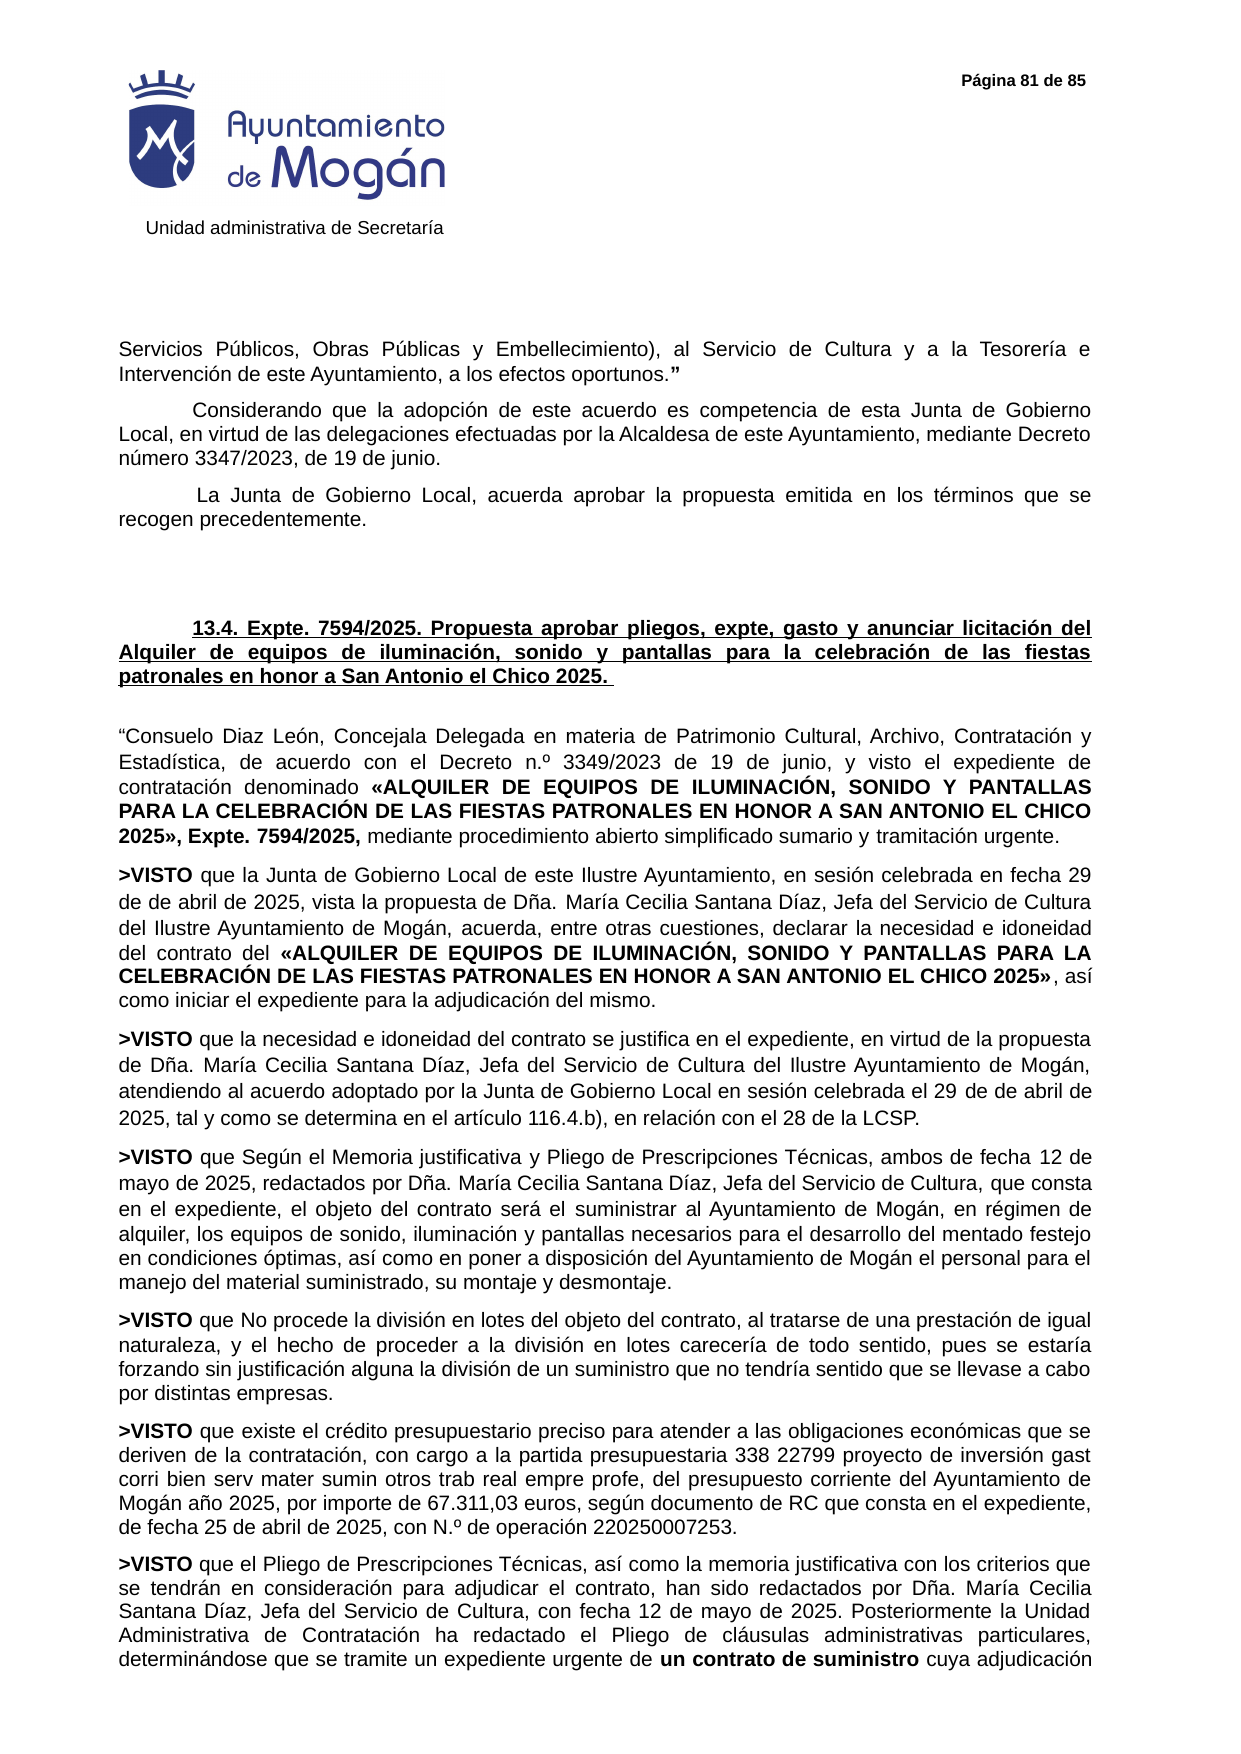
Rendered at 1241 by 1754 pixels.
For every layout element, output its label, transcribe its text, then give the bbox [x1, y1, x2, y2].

text patronales en honor a San Antonio el Chico 2025. [118, 662, 1092, 688]
picture [128, 70, 445, 206]
text >VISTO que No procede la división en lotes del objeto del contrato, al tratarse de una prestación de igual naturaleza, y el hecho de proceder a la división en lotes carecería de todo sentido, pues se estaría forzando sin justificación alguna la división de un suministro que no tendría sentido que se llevase a cabo por distintas empresas. [118, 1306, 1092, 1404]
text >VISTO que Según el Memoria justificativa y Pliego de Prescripciones Técnicas, ambos de fecha 12 de mayo de 2025, redactados por Dña. María Cecilia Santana Díaz, Jefa del Servicio de Cultura, que consta en el expediente, el objeto del contrato será el suministrar al Ayuntamiento de Mogán, en régimen de alquiler, los equipos de sonido, iluminación y pantallas necesarios para el desarrollo del mentado festejo en condiciones óptimas, así como en poner a disposición del Ayuntamiento de Mogán el personal para el manejo del material suministrado, su montaje y desmontaje. [118, 1143, 1092, 1293]
text >VISTO que la necesidad e idoneidad del contrato se justifica en el expediente, en virtud de la propuesta de Dña. María Cecilia Santana Díaz, Jefa del Servicio de Cultura del Ilustre Ayuntamiento de Mogán, atendiendo al acuerdo adoptado por la Junta de Gobierno Local en sesión celebrada el 29 de de abril de 2025, tal y como se determina en el artículo 116.4.b), en relación con el 28 de la LCSP. [118, 1025, 1092, 1130]
text >VISTO que existe el crédito presupuestario preciso para atender a las obligaciones económicas que se deriven de la contratación, con cargo a la partida presupuestaria 338 22799 proyecto de inversión gast corri bien serv mater sumin otros trab real empre profe, del presupuesto corriente del Ayuntamiento de Mogán año 2025, por importe de 67.311,03 euros, según documento de RC que consta en el expediente, de fecha 25 de abril de 2025, con N.º de operación 220250007253. [118, 1417, 1092, 1539]
text >VISTO que la Junta de Gobierno Local de este Ilustre Ayuntamiento, en sesión celebrada en fecha 29 de de abril de 2025, vista la propuesta de Dña. María Cecilia Santana Díaz, Jefa del Servicio de Cultura del Ilustre Ayuntamiento de Mogán, acuerda, entre otras cuestiones, declarar la necesidad e idoneidad del contrato del «ALQUILER DE EQUIPOS DE ILUMINACIÓN, SONIDO Y PANTALLAS PARA LA CELEBRACIÓN DE LAS FIESTAS PATRONALES EN HONOR A SAN ANTONIO EL CHICO 2025», así como iniciar el expediente para la adjudicación del mismo. [118, 861, 1092, 1012]
text “Consuelo Diaz León, Concejala Delegada en materia de Patrimonio Cultural, Archivo, Contratación y Estadística, de acuerdo con el Decreto n.º 3349/2023 de 19 de junio, y visto el expediente de contratación denominado «ALQUILER DE EQUIPOS DE ILUMINACIÓN, SONIDO Y PANTALLAS PARA LA CELEBRACIÓN DE LAS FIESTAS PATRONALES EN HONOR A SAN ANTONIO EL CHICO 2025», Expte. 7594/2025, mediante procedimiento abierto simplificado sumario y tramitación urgente. [118, 724, 1092, 849]
text Considerando que la adopción de este acuerdo es competencia de esta Junta de Gobierno Local, en virtud de las delegaciones efectuadas por la Alcaldesa de este Ayuntamiento, mediante Decreto número 3347/2023, de 19 de junio. [118, 398, 1092, 470]
text 13.4. Expte. 7594/2025. Propuesta aprobar pliegos, expte, gasto y anunciar licitación del Alquiler de equipos de iluminación, sonido y pantallas para la celebración de las fiestas [118, 616, 1092, 661]
text La Junta de Gobierno Local, acuerda aprobar la propuesta emitida en los términos que se recogen precedentemente. [118, 482, 1092, 530]
text >VISTO que el Pliego de Prescripciones Técnicas, así como la memoria justificativa con los criterios que se tendrán en consideración para adjudicar el contrato, han sido redactados por Dña. María Cecilia Santana Díaz, Jefa del Servicio de Cultura, con fecha 12 de mayo de 2025. Posteriormente la Unidad Administrativa de Contratación ha redactado el Pliego de cláusulas administrativas particulares, determinándose que se tramite un expediente urgente de un contrato de suministro cuya adjudicación [118, 1551, 1092, 1671]
text Servicios Públicos, Obras Públicas y Embellecimiento), al Servicio de Cultura y a la Tesorería e Intervención de este Ayuntamiento, a los efectos oportunos.” [118, 335, 1092, 386]
